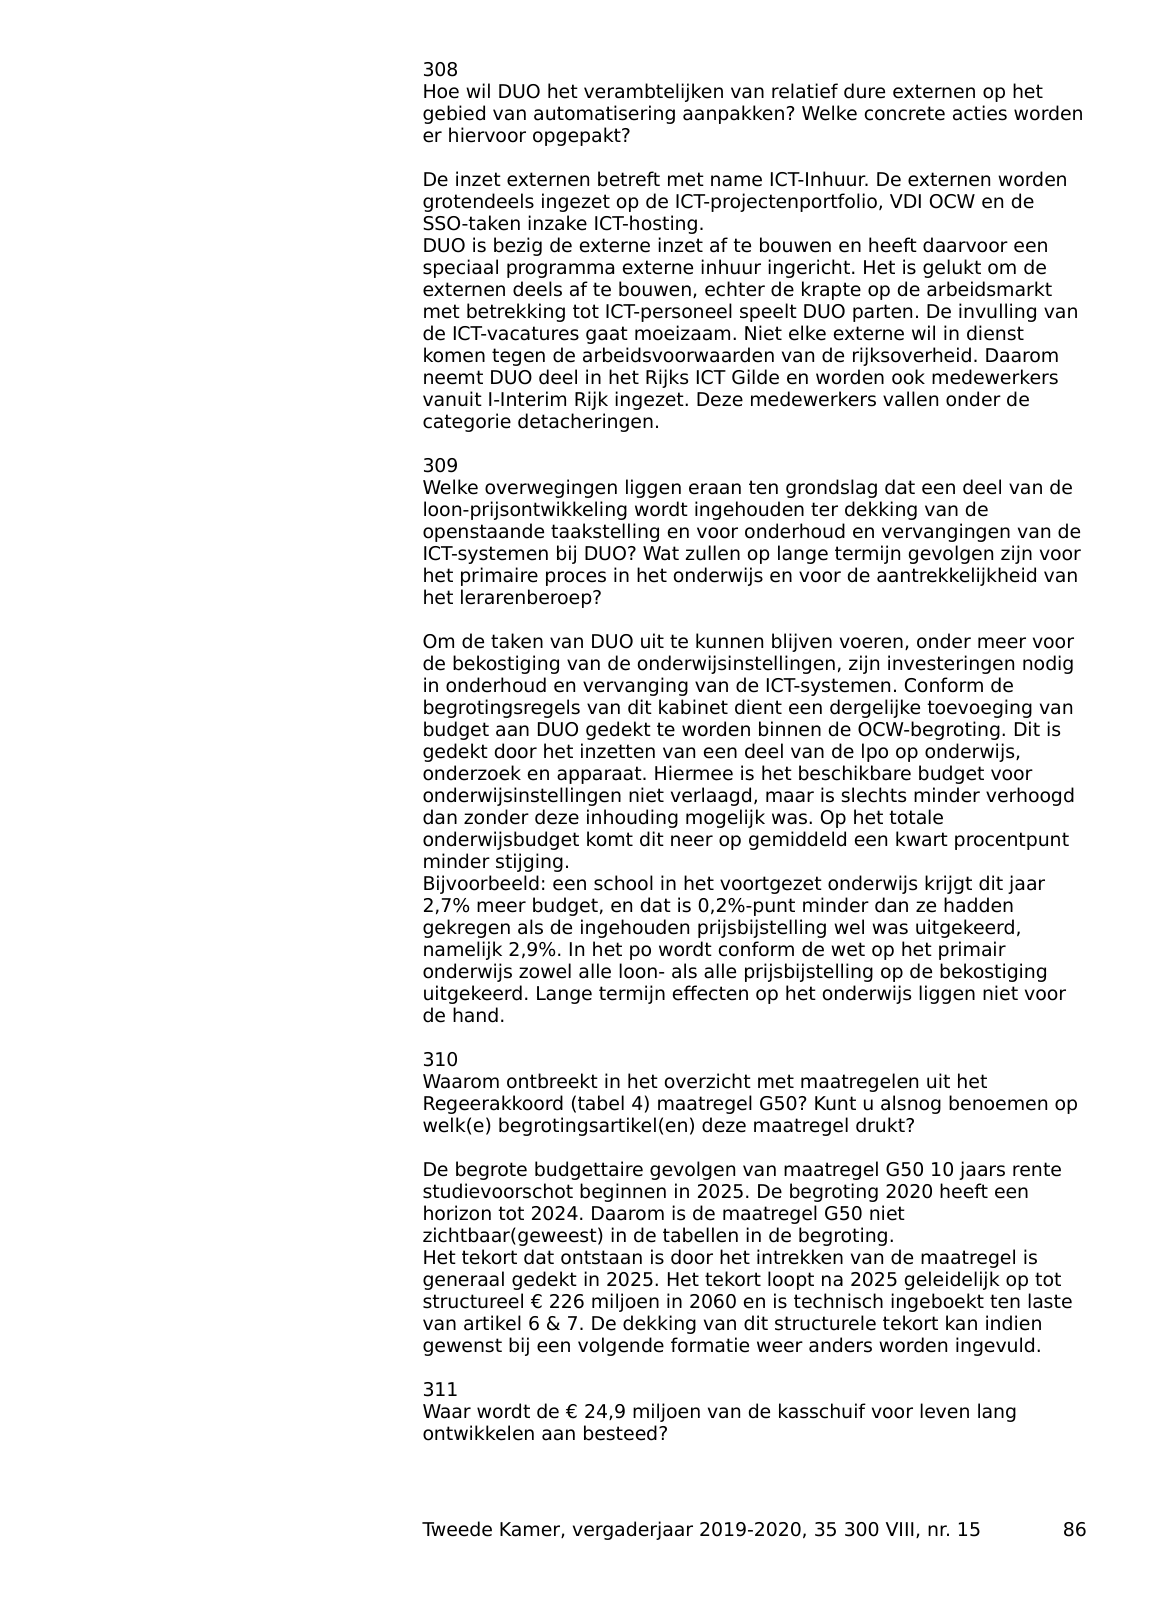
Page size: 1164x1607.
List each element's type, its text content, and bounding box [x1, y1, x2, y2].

text 311 [422, 1379, 1087, 1401]
text 310 [422, 1049, 1087, 1071]
text Bijvoorbeeld: een school in het voortgezet onderwijs krijgt dit jaar 2,7% meer budget, en dat is 0,2%-punt minder dan ze hadden gekregen als de ingehouden prijsbijstelling wel was uitgekeerd, namelijk 2,9%. In het po wordt conform de wet op het primair onderwijs zowel alle loon- als alle prijsbijstelling op de bekostiging uitgekeerd. Lange termijn effecten op het onderwijs liggen niet voor de hand. [422, 873, 1087, 1027]
text 308 [422, 59, 1087, 81]
text Het tekort dat ontstaan is door het intrekken van de maatregel is generaal gedekt in 2025. Het tekort loopt na 2025 geleidelijk op tot structureel € 226 miljoen in 2060 en is technisch ingeboekt ten laste van artikel 6 & 7. De dekking van dit structurele tekort kan indien gewenst bij een volgende formatie weer anders worden ingevuld. [422, 1247, 1087, 1357]
text DUO is bezig de externe inzet af te bouwen en heeft daarvoor een speciaal programma externe inhuur ingericht. Het is gelukt om de externen deels af te bouwen, echter de krapte op de arbeidsmarkt met betrekking tot ICT-personeel speelt DUO parten. De invulling van de ICT-vacatures gaat moeizaam. Niet elke externe wil in dienst komen tegen de arbeidsvoorwaarden van de rijksoverheid. Daarom neemt DUO deel in het Rijks ICT Gilde en worden ook medewerkers vanuit I-Interim Rijk ingezet. Deze medewerkers vallen onder de categorie detacheringen. [422, 235, 1087, 433]
text De begrote budgettaire gevolgen van maatregel G50 10 jaars rente studievoorschot beginnen in 2025. De begroting 2020 heeft een horizon tot 2024. Daarom is de maatregel G50 niet zichtbaar(geweest) in de tabellen in de begroting. [422, 1159, 1087, 1247]
text 309 [422, 455, 1087, 477]
text Welke overwegingen liggen eraan ten grondslag dat een deel van de loon-prijsontwikkeling wordt ingehouden ter dekking van de openstaande taakstelling en voor onderhoud en vervangingen van de ICT-systemen bij DUO? Wat zullen op lange termijn gevolgen zijn voor het primaire proces in het onderwijs en voor de aantrekkelijkheid van het lerarenberoep? [422, 477, 1087, 609]
text De inzet externen betreft met name ICT-Inhuur. De externen worden grotendeels ingezet op de ICT-projectenportfolio, VDI OCW en de SSO-taken inzake ICT-hosting. [422, 169, 1087, 235]
text Hoe wil DUO het verambtelijken van relatief dure externen op het gebied van automatisering aanpakken? Welke concrete acties worden er hiervoor opgepakt? [422, 81, 1087, 147]
text Om de taken van DUO uit te kunnen blijven voeren, onder meer voor de bekostiging van de onderwijsinstellingen, zijn investeringen nodig in onderhoud en vervanging van de ICT-systemen. Conform de begrotingsregels van dit kabinet dient een dergelijke toevoeging van budget aan DUO gedekt te worden binnen de OCW-begroting. Dit is gedekt door het inzetten van een deel van de lpo op onderwijs, onderzoek en apparaat. Hiermee is het beschikbare budget voor onderwijsinstellingen niet verlaagd, maar is slechts minder verhoogd dan zonder deze inhouding mogelijk was. Op het totale onderwijsbudget komt dit neer op gemiddeld een kwart procentpunt minder stijging. [422, 631, 1087, 873]
text Waarom ontbreekt in het overzicht met maatregelen uit het Regeerakkoord (tabel 4) maatregel G50? Kunt u alsnog benoemen op welk(e) begrotingsartikel(en) deze maatregel drukt? [422, 1071, 1087, 1137]
text Waar wordt de € 24,9 miljoen van de kasschuif voor leven lang ontwikkelen aan besteed? [422, 1401, 1087, 1445]
